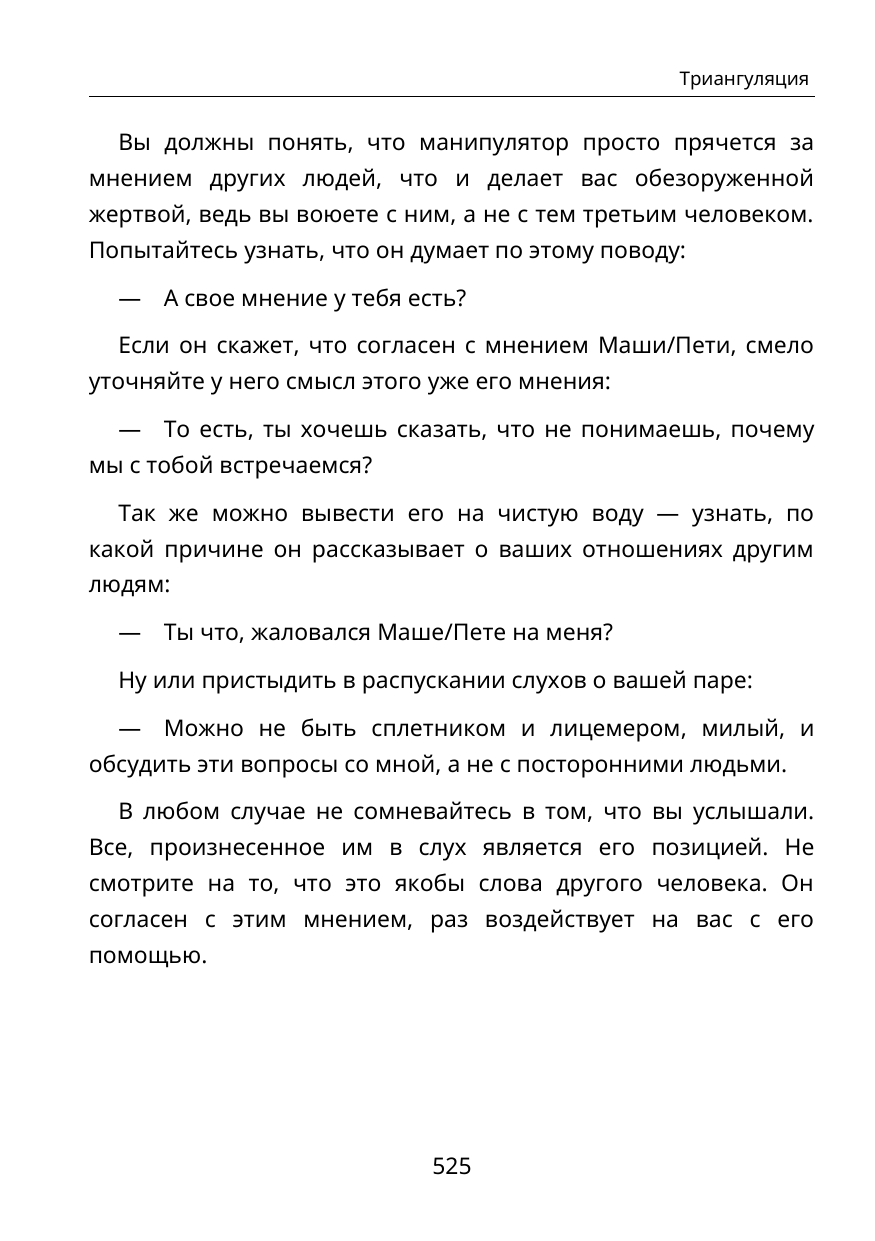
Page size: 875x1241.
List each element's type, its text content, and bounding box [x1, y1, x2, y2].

text Если он скажет, что согласен с мнением Маши/Пети, смело уточняйте у него смысл этого уже его мнения: [88, 329, 815, 396]
list А свое мнение у тебя есть? [88, 282, 815, 313]
list То есть, ты хочешь сказать, что не понимаешь, почему мы с тобой встречаемся? [88, 413, 815, 480]
list Можно не быть сплетником и лицемером, милый, и обсудить эти вопросы со мной, а не с посторонними людьми. [88, 712, 815, 779]
text Так же можно вывести его на чистую воду — узнать, по какой причине он рассказывает о ваших отношениях другим людям: [88, 497, 815, 600]
list Ты что, жаловался Маше/Пете на меня? [88, 616, 815, 647]
text Вы должны понять, что манипулятор просто прячется за мнением других людей, что и делает вас обезоруженной жертвой, ведь вы воюете с ним, а не с тем третьим человеком. Попытайтесь узнать, что он думает по этому поводу: [88, 126, 815, 265]
text Ну или пристыдить в распускании слухов о вашей паре: [88, 664, 815, 695]
text В любом случае не сомневайтесь в том, что вы услышали. Все, произнесенное им в слух является его позицией. Не смотрите на то, что это якобы слова другого человека. Он согласен с этим мнением, раз воздействует на вас с его помощью. [88, 795, 815, 970]
